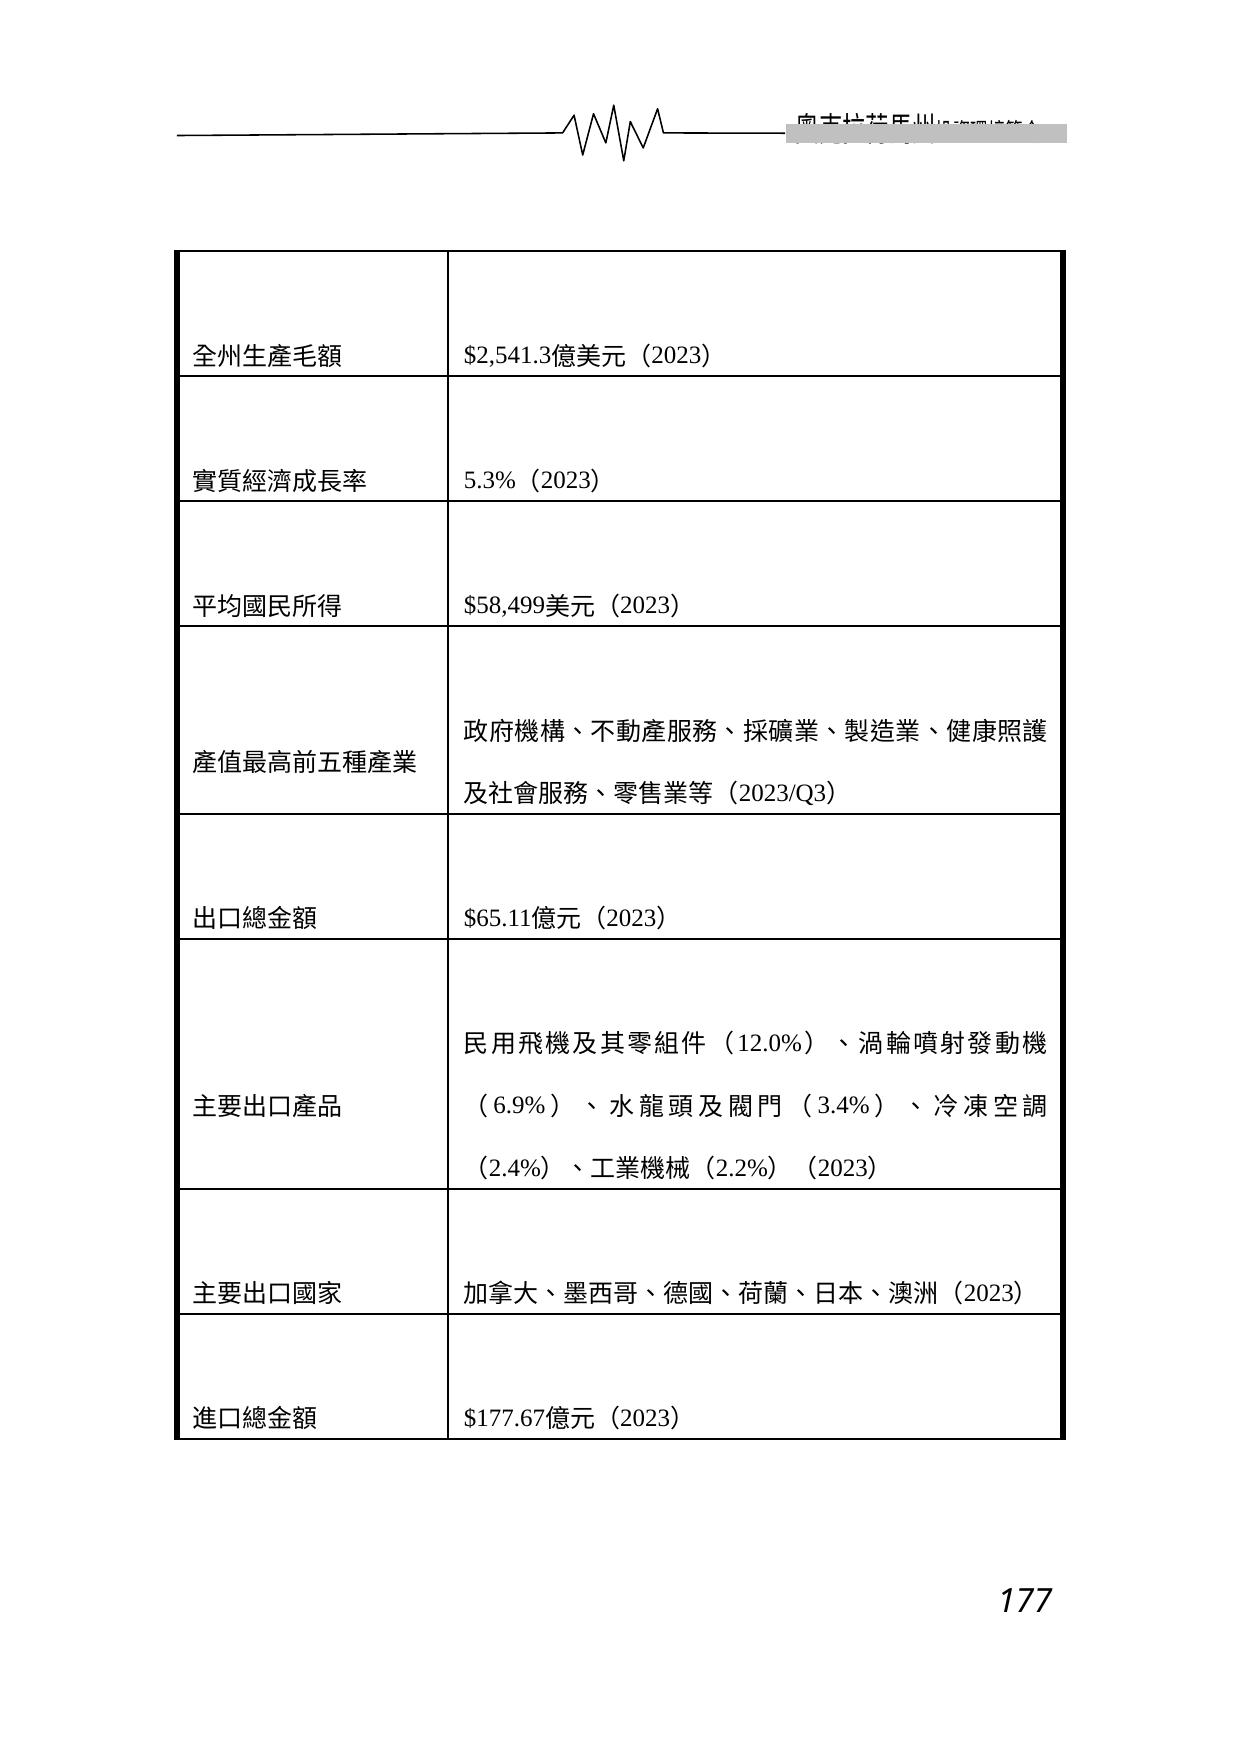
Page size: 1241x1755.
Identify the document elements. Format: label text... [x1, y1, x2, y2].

table_cell 出口總金額 [180, 815, 447, 938]
table_cell $58,499美元（2023） [449, 502, 1060, 625]
table_cell 5.3%（2023） [449, 377, 1060, 500]
table_cell 全州生產毛額 [180, 252, 447, 375]
table_cell 加拿大、墨西哥、德國、荷蘭、日本、澳洲（2023） [449, 1190, 1060, 1313]
table_cell $2,541.3億美元（2023） [449, 252, 1060, 375]
table_cell 產值最高前五種產業 [180, 627, 447, 813]
table_cell 進口總金額 [180, 1315, 447, 1438]
table_cell 政府機構、不動產服務、採礦業、製造業、健康照護及社會服務、零售業等（2023/Q3） [449, 627, 1060, 813]
table_cell 平均國民所得 [180, 502, 447, 625]
table_cell $65.11億元（2023） [449, 815, 1060, 938]
table_cell 主要出口國家 [180, 1190, 447, 1313]
table_cell 民用飛機及其零組件（12.0%）、渦輪噴射發動機（6.9%）、水龍頭及閥門（3.4%）、冷凍空調（2.4%）、工業機械（2.2%）（2023） [449, 940, 1060, 1188]
table_cell 實質經濟成長率 [180, 377, 447, 500]
table_cell 主要出口產品 [180, 940, 447, 1188]
table_cell $177.67億元（2023） [449, 1315, 1060, 1438]
